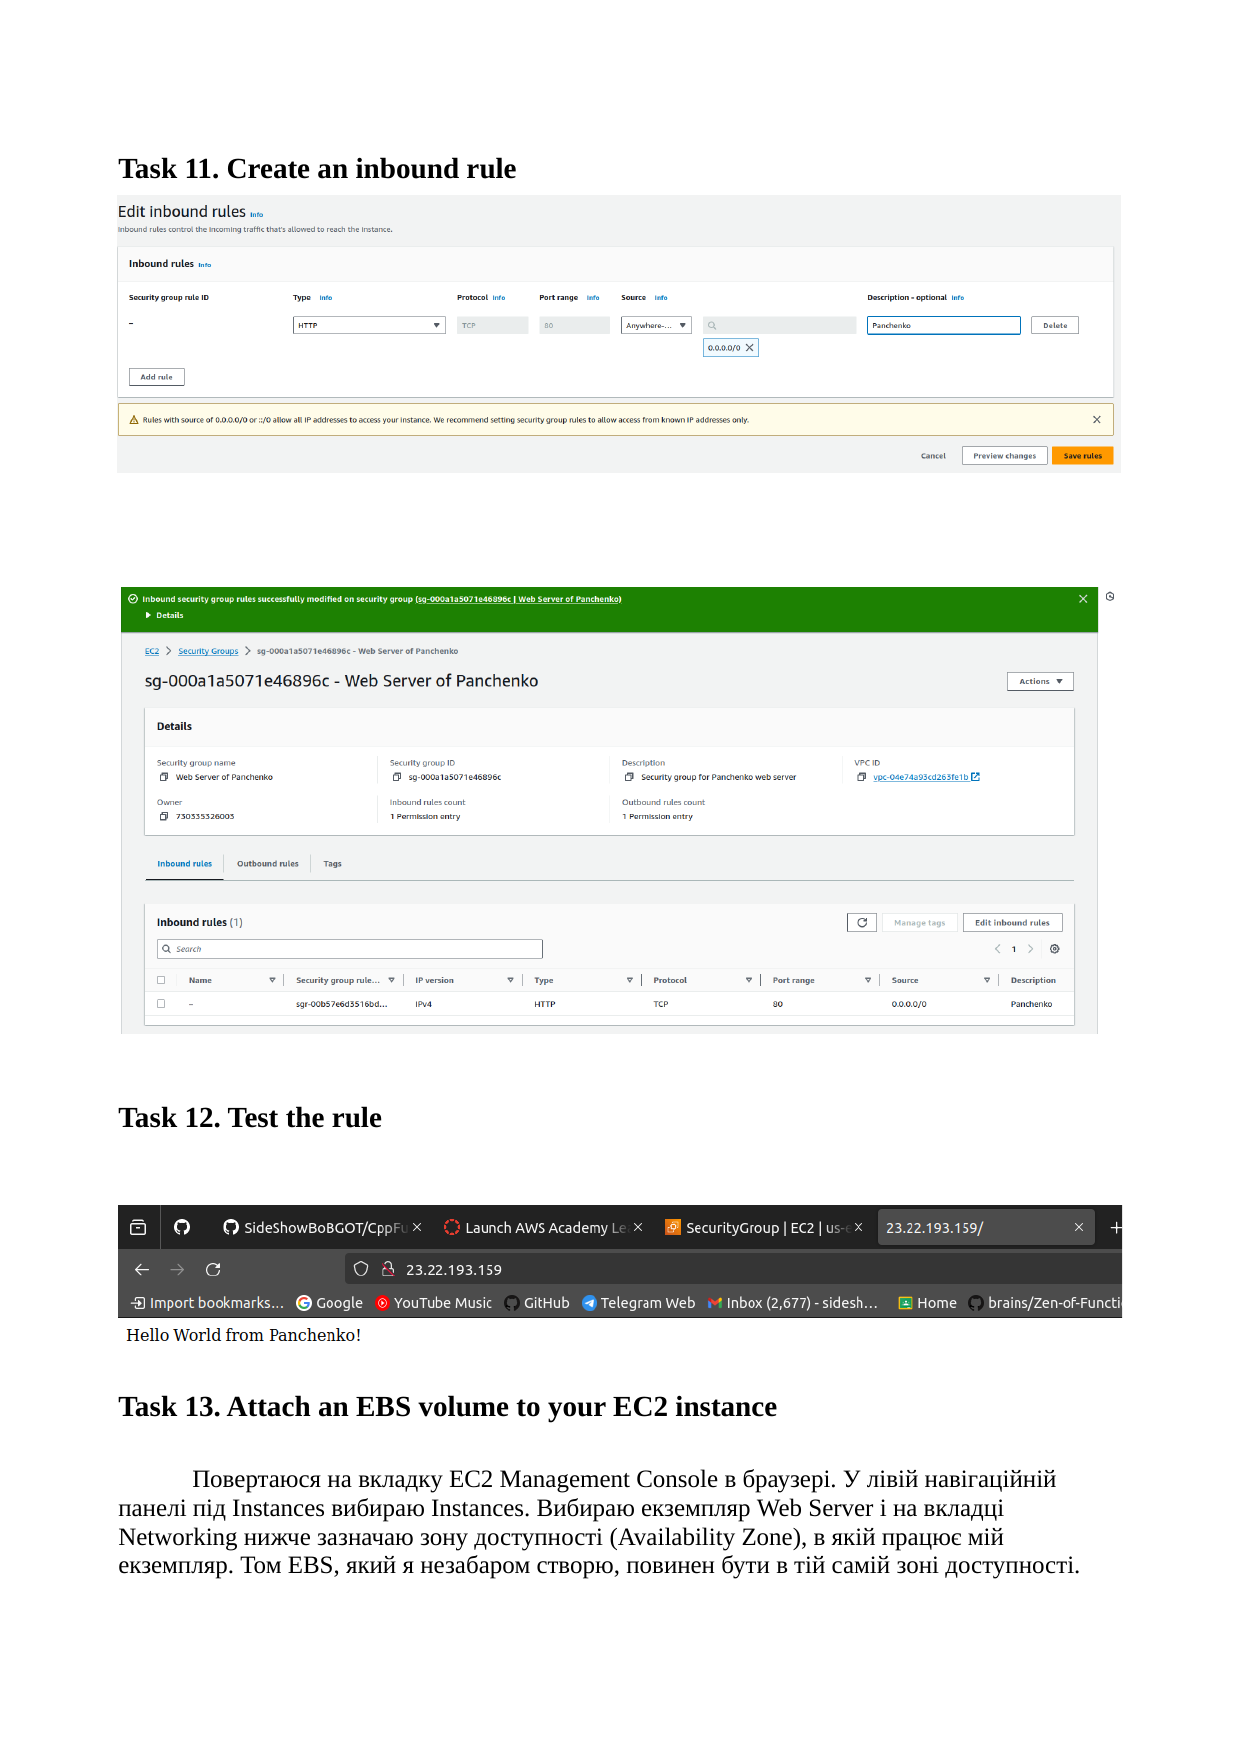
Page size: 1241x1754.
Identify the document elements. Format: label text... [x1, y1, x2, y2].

subtitle Task 13. Attach an EBS volume to your EC2 instance [118, 1389, 1122, 1423]
subtitle Task 11. Create an inbound rule Task 12. Test the rule [118, 118, 1122, 1167]
text Повертаюся на вкладку EC2 Management Console в браузері. У лівій навігаційній панелі під Instances вибираю Instances. Вибираю екземпляр Web Server і на вкладці Networking нижче зазначаю зону доступності (Availability Zone), в якій працює мій екземпляр. Том EBS, який я незабаром створю, повинен бути в тій самій зоні доступності. [118, 1435, 1122, 1579]
picture [117, 587, 1121, 1034]
picture [118, 1205, 1123, 1346]
picture [117, 195, 1121, 473]
